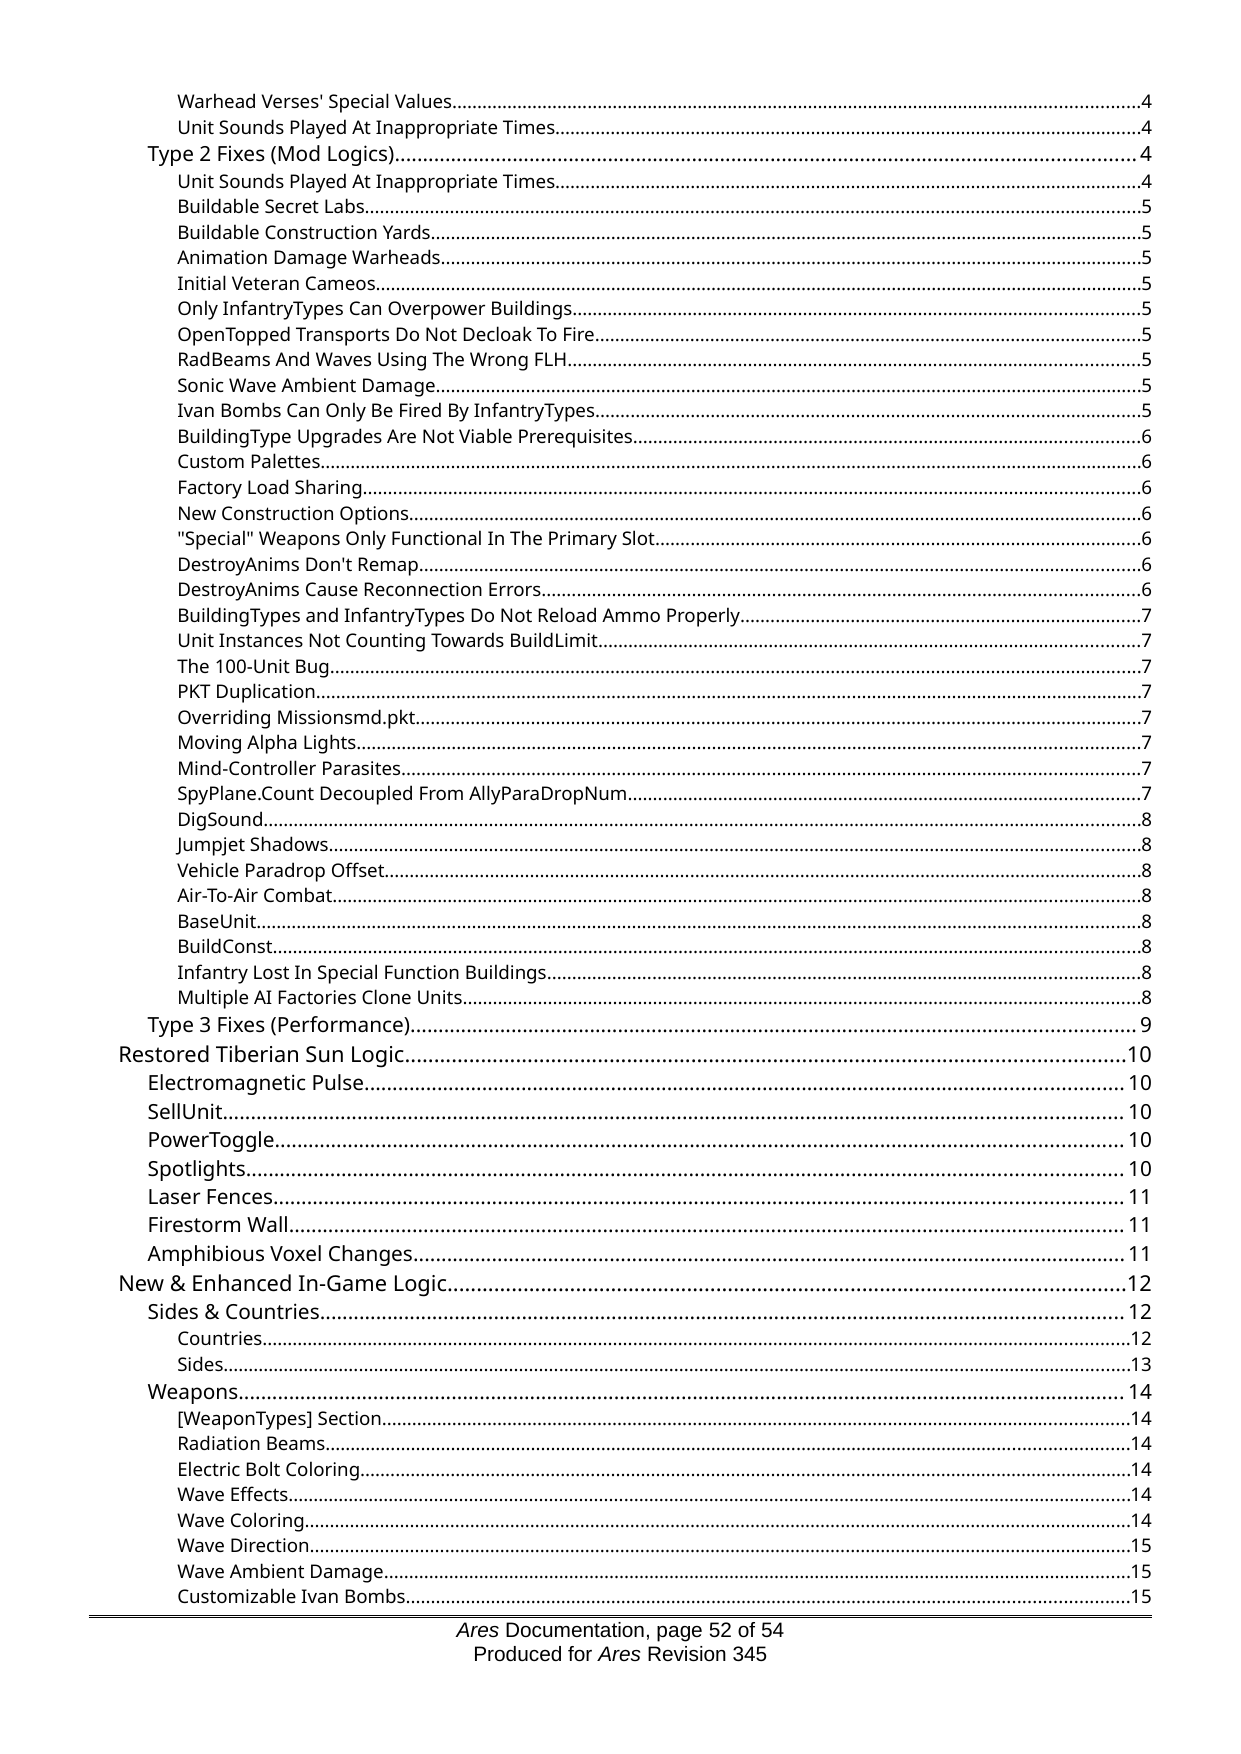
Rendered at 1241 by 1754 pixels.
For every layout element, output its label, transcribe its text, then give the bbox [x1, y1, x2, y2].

text Electromagnetic Pulse 10 [147, 1068, 1152, 1097]
text Initial Veteran Cameos 5 [177, 270, 1152, 296]
text Infantry Lost In Special Function Buildings 8 [177, 959, 1152, 985]
text PKT Duplication 7 [177, 678, 1152, 704]
text Air-To-Air Combat 8 [177, 883, 1152, 908]
text Vehicle Paradrop Offset 8 [177, 857, 1152, 883]
text Countries 12 [177, 1326, 1152, 1351]
text [WeaponTypes] Section 14 [177, 1405, 1152, 1431]
text New Construction Options 6 [177, 500, 1152, 525]
text Restored Tiberian Sun Logic 10 [118, 1039, 1152, 1068]
text Sides 13 [177, 1351, 1152, 1377]
text Moving Alpha Lights 7 [177, 729, 1152, 755]
text Unit Instances Not Counting Towards BuildLimit 7 [177, 627, 1152, 653]
text Spotlights 10 [147, 1154, 1152, 1182]
text Unit Sounds Played At Inappropriate Times 4 [177, 168, 1152, 193]
text Unit Sounds Played At Inappropriate Times 4 [177, 114, 1152, 139]
text PowerToggle 10 [147, 1125, 1152, 1154]
text Animation Damage Warheads 5 [177, 244, 1152, 270]
text Sonic Wave Ambient Damage 5 [177, 372, 1152, 398]
text Buildable Construction Yards 5 [177, 219, 1152, 244]
text Wave Coloring 14 [177, 1507, 1152, 1533]
text Customizable Ivan Bombs 15 [177, 1584, 1152, 1609]
text RadBeams And Waves Using The Wrong FLH 5 [177, 347, 1152, 372]
text Type 3 Fixes (Performance) 9 [147, 1010, 1152, 1039]
text Warhead Verses' Special Values 4 [177, 88, 1152, 114]
text Weapons 14 [147, 1377, 1152, 1405]
text Multiple AI Factories Clone Units 8 [177, 985, 1152, 1010]
text Buildable Secret Labs 5 [177, 193, 1152, 219]
text Ivan Bombs Can Only Be Fired By InfantryTypes 5 [177, 398, 1152, 423]
text Wave Ambient Damage 15 [177, 1558, 1152, 1584]
text DestroyAnims Cause Reconnection Errors 6 [177, 576, 1152, 602]
text Sides & Countries 12 [147, 1297, 1152, 1326]
text BuildingTypes and InfantryTypes Do Not Reload Ammo Properly 7 [177, 602, 1152, 627]
text New & Enhanced In-Game Logic 12 [118, 1267, 1152, 1297]
text Firestorm Wall 11 [147, 1211, 1152, 1239]
text BuildingType Upgrades Are Not Viable Prerequisites 6 [177, 423, 1152, 449]
text The 100-Unit Bug 7 [177, 653, 1152, 678]
text Jumpjet Shadows 8 [177, 832, 1152, 857]
text Custom Palettes 6 [177, 449, 1152, 474]
text "Special" Weapons Only Functional In The Primary Slot 6 [177, 525, 1152, 551]
text Type 2 Fixes (Mod Logics) 4 [147, 139, 1152, 168]
text SellUnit 10 [147, 1097, 1152, 1125]
text DestroyAnims Don't Remap 6 [177, 551, 1152, 576]
text Mind-Controller Parasites 7 [177, 755, 1152, 781]
text Wave Direction 15 [177, 1533, 1152, 1558]
text Factory Load Sharing 6 [177, 474, 1152, 500]
text OpenTopped Transports Do Not Decloak To Fire 5 [177, 321, 1152, 347]
text Wave Effects 14 [177, 1482, 1152, 1507]
text Electric Bolt Coloring 14 [177, 1456, 1152, 1482]
text BuildConst 8 [177, 934, 1152, 959]
text DigSound 8 [177, 806, 1152, 832]
text BaseUnit 8 [177, 908, 1152, 934]
text SpyPlane.Count Decoupled From AllyParaDropNum 7 [177, 781, 1152, 806]
text Laser Fences 11 [147, 1182, 1152, 1211]
text Only InfantryTypes Can Overpower Buildings 5 [177, 296, 1152, 321]
text Amphibious Voxel Changes 11 [147, 1239, 1152, 1267]
text Overriding Missionsmd.pkt 7 [177, 704, 1152, 729]
text Radiation Beams 14 [177, 1431, 1152, 1456]
